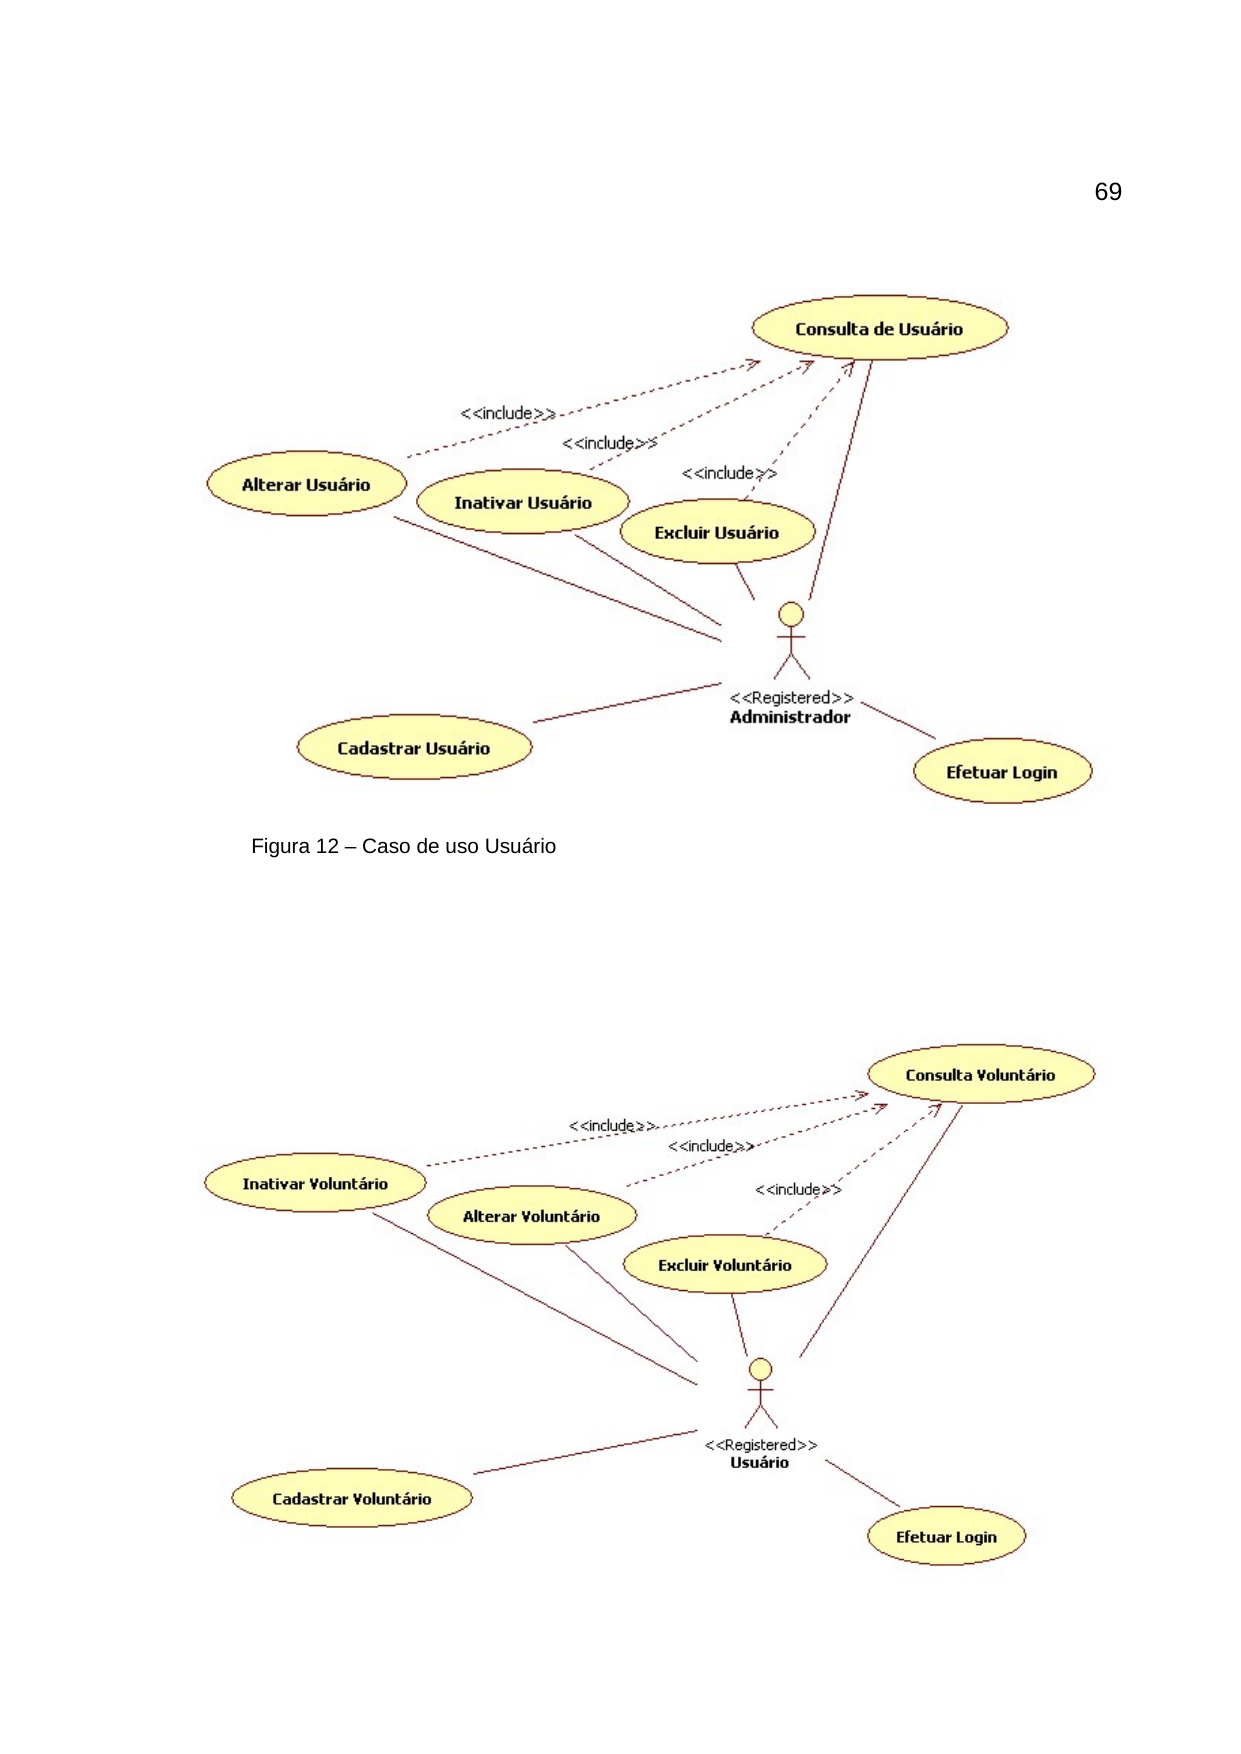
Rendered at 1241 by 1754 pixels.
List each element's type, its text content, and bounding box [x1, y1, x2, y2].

text Figura 12 – Caso de uso Usuário [177, 834, 1122, 858]
picture [177, 265, 1123, 834]
picture [177, 1017, 1123, 1593]
